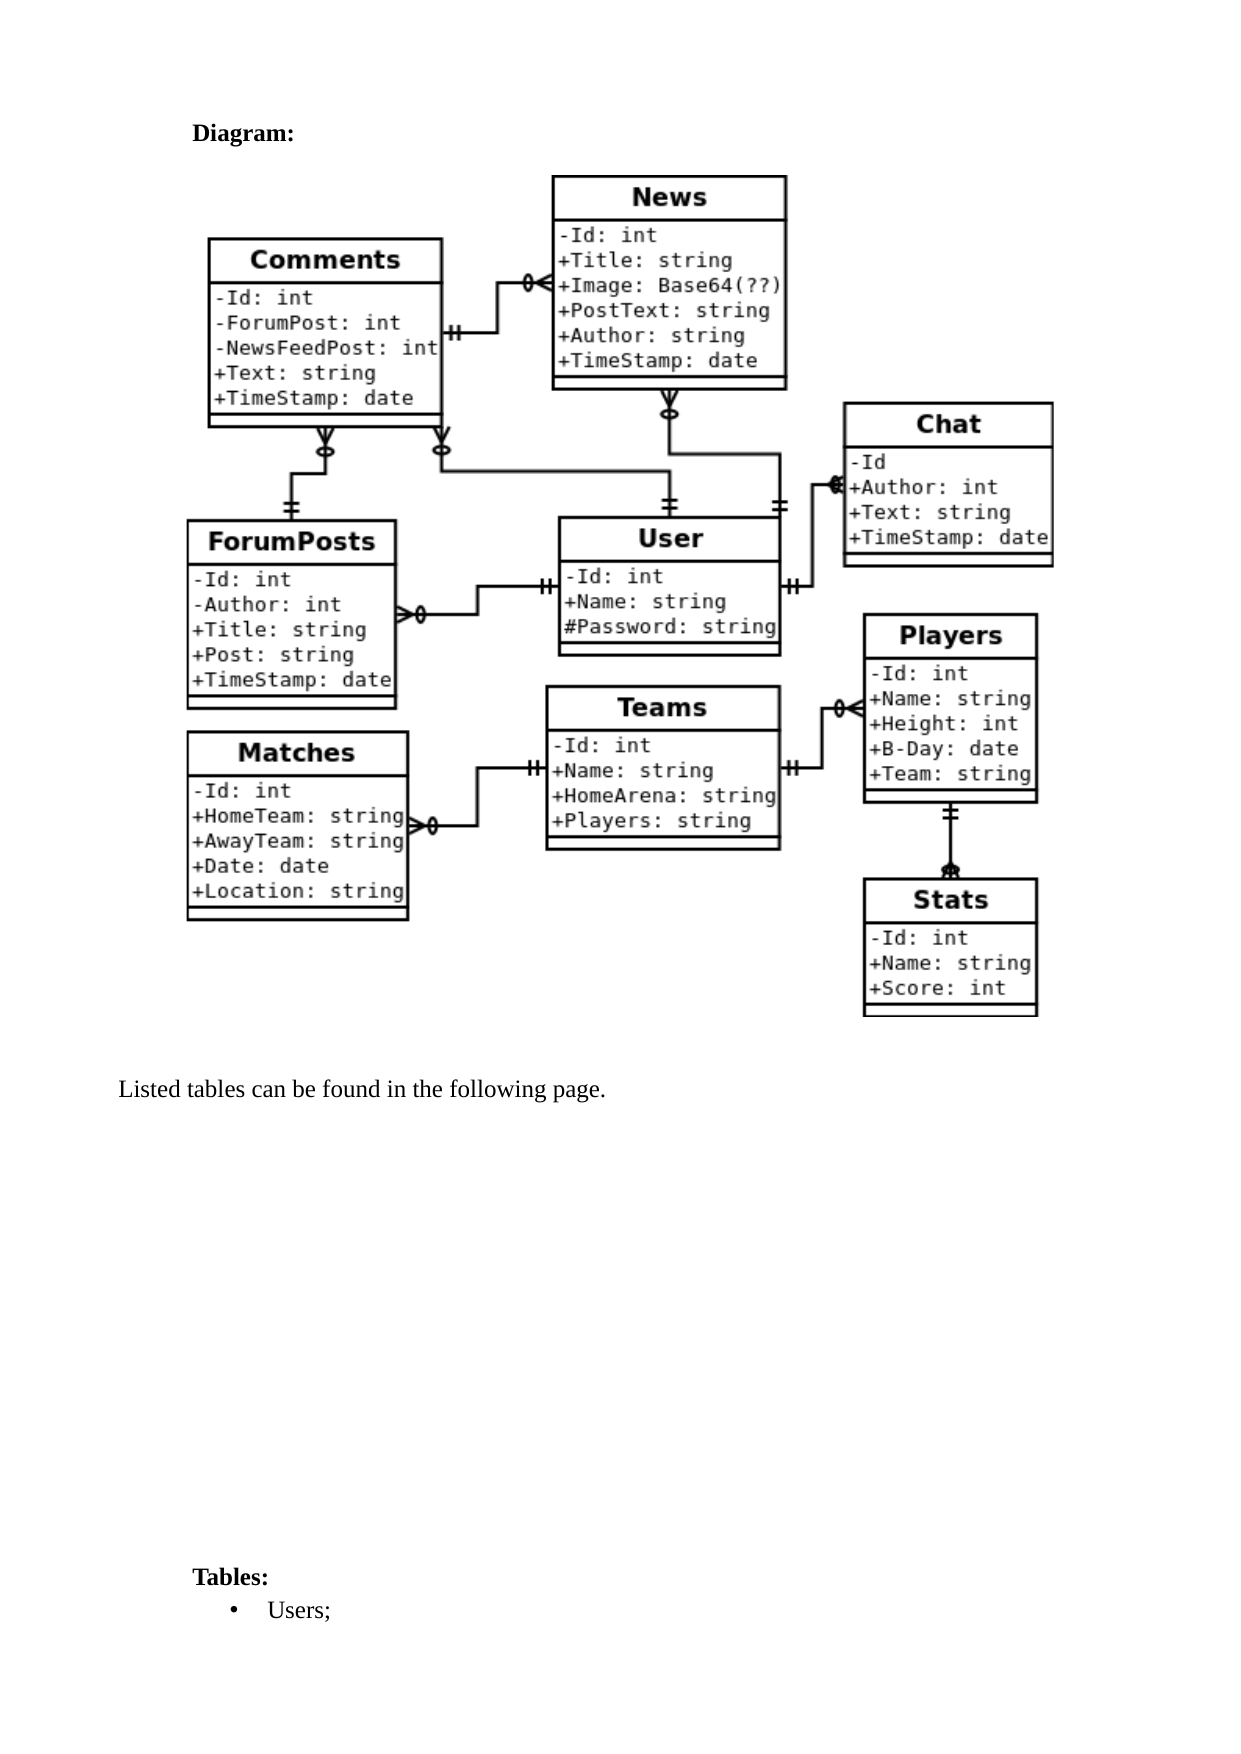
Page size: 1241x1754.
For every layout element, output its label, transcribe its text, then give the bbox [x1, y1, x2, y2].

picture [186, 175, 1054, 1017]
text Tables: [118, 1562, 1122, 1591]
list Users; [229, 1596, 1122, 1624]
text Diagram: [118, 118, 1122, 147]
text Listed tables can be found in the following page. [118, 1074, 1122, 1102]
